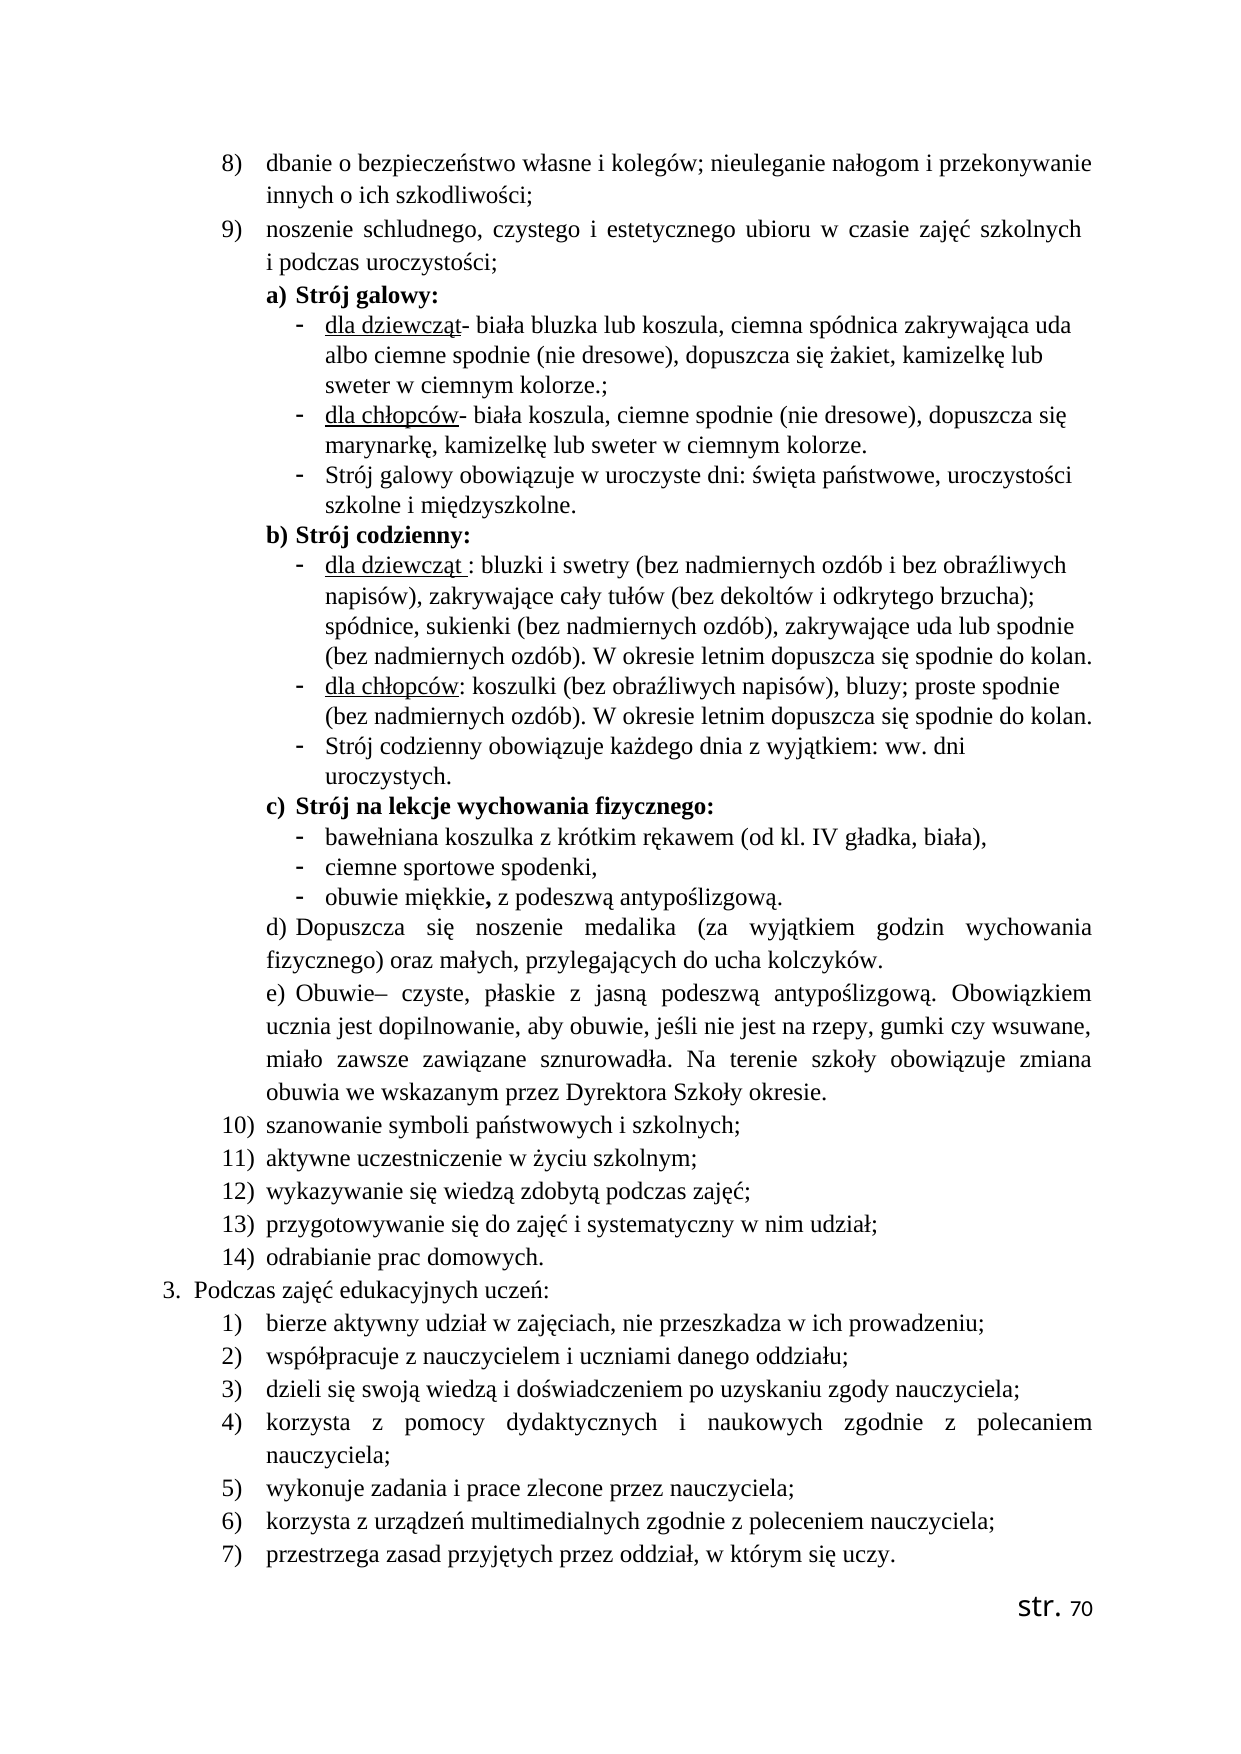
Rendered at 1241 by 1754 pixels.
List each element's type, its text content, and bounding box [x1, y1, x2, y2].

list wykonuje zadania i prace zlecone przez nauczyciela; [221, 1473, 1093, 1502]
list noszenie schludnego, czystego i estetycznego ubioru w czasie zajęć szkolnych i podczas uroczystości; [221, 214, 1093, 275]
list Strój codzienny obowiązuje każdego dnia z wyjątkiem: ww. dni uroczystych. [295, 731, 1093, 790]
list dla chłopców: koszulki (bez obraźliwych napisów), bluzy; proste spodnie (bez nadmiernych ozdób). W okresie letnim dopuszcza się spodnie do kolan. [295, 671, 1093, 730]
list bierze aktywny udział w zajęciach, nie przeszkadza w ich prowadzeniu; [221, 1308, 1093, 1337]
list obuwie miękkie, z podeszwą antypoślizgową. [295, 882, 1093, 911]
list Strój na lekcje wychowania fizycznego: [266, 791, 1093, 820]
list współpracuje z nauczycielem i uczniami danego oddziału; [221, 1341, 1093, 1370]
list ciemne sportowe spodenki, [295, 852, 1093, 880]
list Obuwie– czyste, płaskie z jasną podeszwą antypoślizgową. Obowiązkiem ucznia jest dopilnowanie, aby obuwie, jeśli nie jest na rzepy, gumki czy wsuwane, miało zawsze zawiązane sznurowadła. Na terenie szkoły obowiązuje zmiana obuwia we wskazanym przez Dyrektora Szkoły okresie. [266, 978, 1093, 1106]
list dla chłopców- biała koszula, ciemne spodnie (nie dresowe), dopuszcza się marynarkę, kamizelkę lub sweter w ciemnym kolorze. [295, 400, 1093, 459]
list bawełniana koszulka z krótkim rękawem (od kl. IV gładka, biała), [295, 822, 1093, 850]
list szanowanie symboli państwowych i szkolnych; [221, 1110, 1093, 1139]
list przygotowywanie się do zajęć i systematyczny w nim udział; [221, 1209, 1093, 1238]
list przestrzega zasad przyjętych przez oddział, w którym się uczy. [221, 1539, 1093, 1568]
list odrabianie prac domowych. [221, 1242, 1093, 1271]
list dla dziewcząt : bluzki i swetry (bez nadmiernych ozdób i bez obraźliwych napisów), zakrywające cały tułów (bez dekoltów i odkrytego brzucha); spódnice, sukienki (bez nadmiernych ozdób), zakrywające uda lub spodnie (bez nadmiernych ozdób). W okresie letnim dopuszcza się spodnie do kolan. [295, 551, 1093, 670]
list Strój galowy: [266, 280, 1093, 308]
list Strój codzienny: [266, 521, 1093, 549]
list Dopuszcza się noszenie medalika (za wyjątkiem godzin wychowania fizycznego) oraz małych, przylegających do ucha kolczyków. [266, 912, 1093, 974]
list Strój galowy obowiązuje w uroczyste dni: święta państwowe, uroczystości szkolne i międzyszkolne. [295, 460, 1093, 519]
list 3. Podczas zajęć edukacyjnych uczeń: [162, 1275, 1093, 1304]
list dbanie o bezpieczeństwo własne i kolegów; nieuleganie nałogom i przekonywanie innych o ich szkodliwości; [221, 148, 1093, 209]
list dzieli się swoją wiedzą i doświadczeniem po uzyskaniu zgody nauczyciela; [221, 1374, 1093, 1403]
list wykazywanie się wiedzą zdobytą podczas zajęć; [221, 1176, 1093, 1205]
list dla dziewcząt- biała bluzka lub koszula, ciemna spódnica zakrywająca uda albo ciemne spodnie (nie dresowe), dopuszcza się żakiet, kamizelkę lub sweter w ciemnym kolorze.; [295, 310, 1093, 399]
list aktywne uczestniczenie w życiu szkolnym; [221, 1143, 1093, 1172]
list korzysta z urządzeń multimedialnych zgodnie z poleceniem nauczyciela; [221, 1506, 1093, 1535]
list korzysta z pomocy dydaktycznych i naukowych zgodnie z polecaniem nauczyciela; [221, 1407, 1093, 1469]
